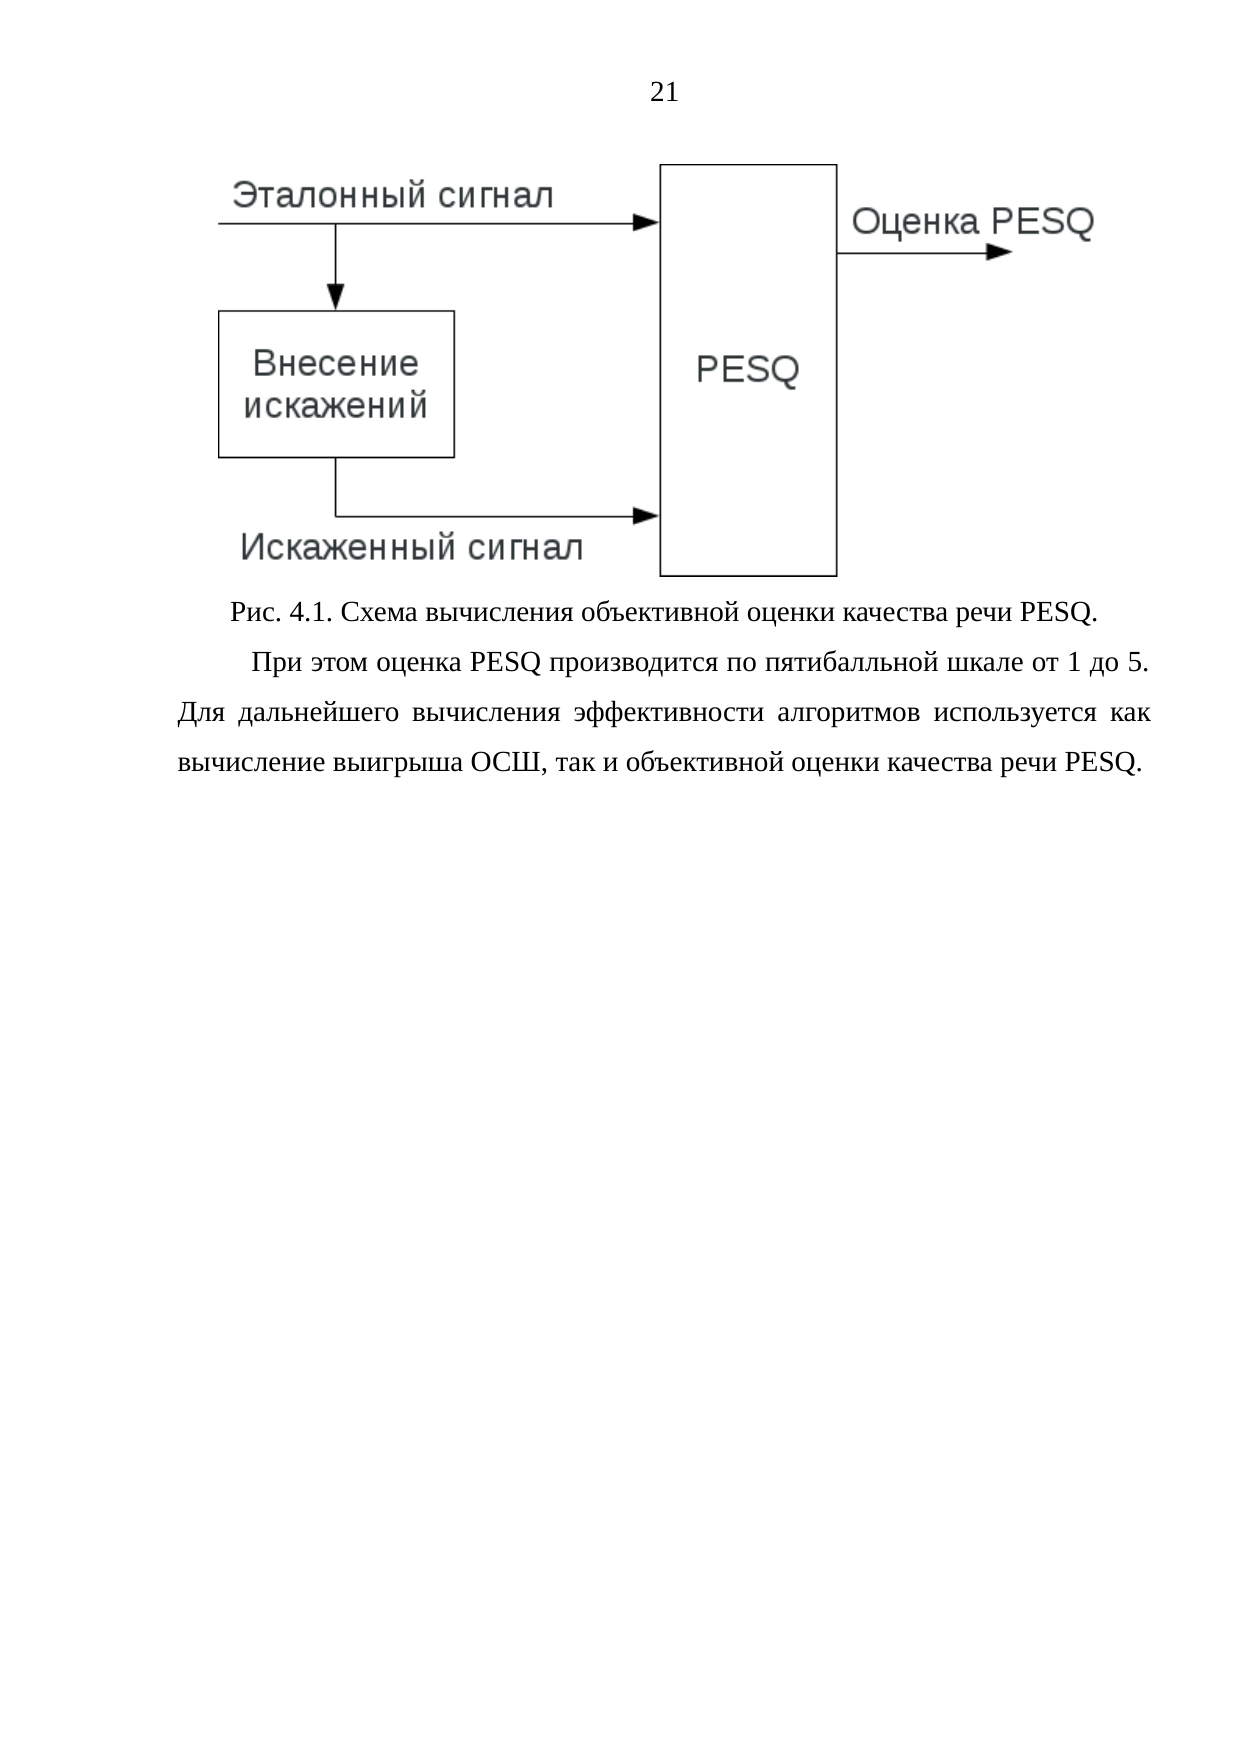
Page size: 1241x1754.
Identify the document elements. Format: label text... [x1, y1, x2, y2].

text При этом оценка PESQ производится по пятибалльной шкале от 1 до 5. Для дальнейшего вычисления эффективности алгоритмов используется как вычисление выигрыша ОСШ, так и объективной оценки качества речи PESQ. [177, 644, 1152, 778]
text Рис. 4.1. Схема вычисления объективной оценки качества речи PESQ. [177, 148, 1152, 627]
picture [218, 164, 1111, 577]
